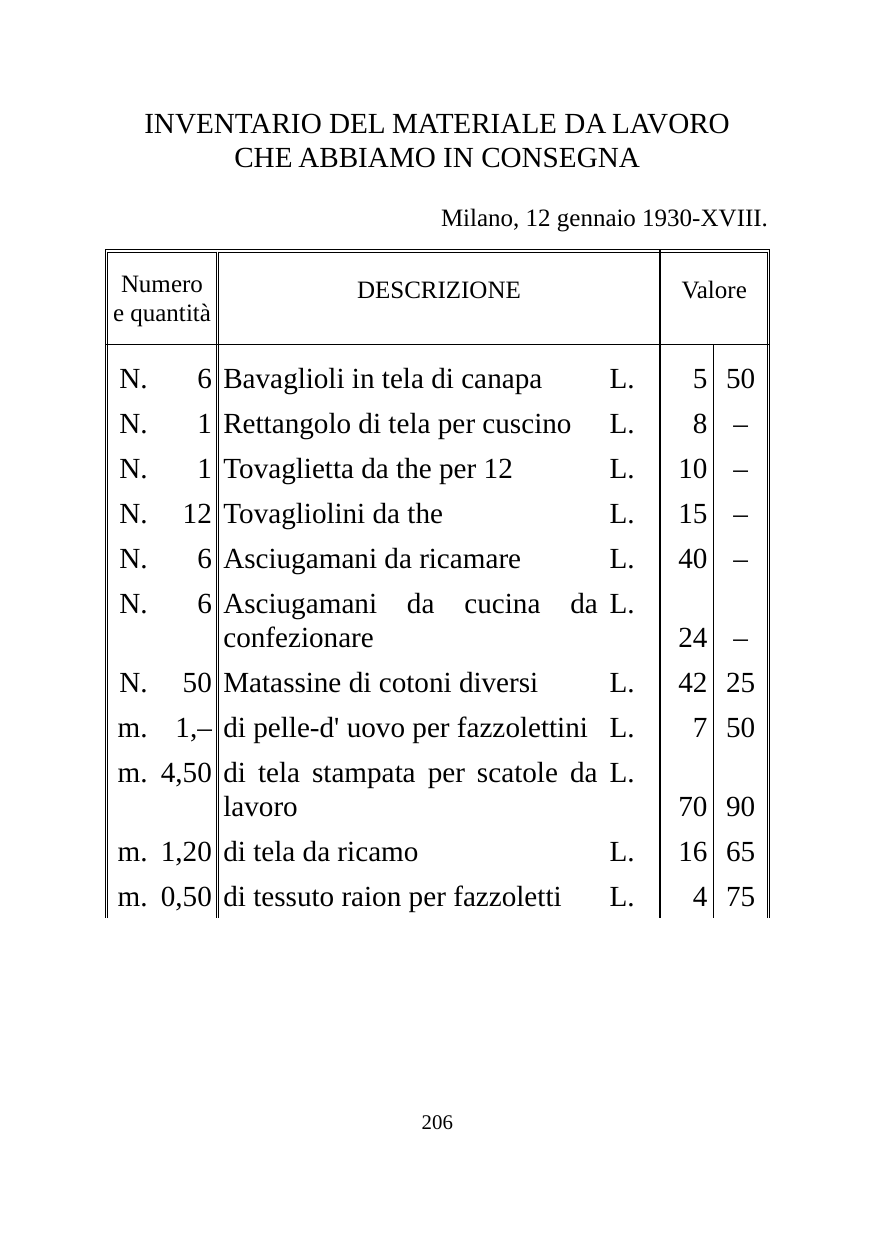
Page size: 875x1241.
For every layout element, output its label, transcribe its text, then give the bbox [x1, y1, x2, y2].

table_cell N. [108, 345, 153, 401]
table_cell 40 [661, 536, 713, 581]
table_cell 50 [714, 345, 767, 401]
table_cell 8 [661, 401, 713, 446]
table_cell L. [604, 345, 659, 401]
table_cell L. [604, 446, 659, 491]
table_cell 5 [661, 345, 713, 401]
table_cell 24 [661, 581, 713, 659]
table_cell N. [108, 401, 153, 446]
table_cell m. [108, 873, 153, 918]
table_cell 6 [153, 345, 216, 401]
table_cell m. [108, 750, 153, 828]
table_cell Tovaglietta da the per 12 [219, 446, 604, 491]
table_cell 25 [714, 660, 767, 704]
table_cell di tela da ricamo [219, 828, 604, 873]
table_cell – [714, 401, 767, 446]
table_cell m. [108, 705, 153, 749]
table_cell Tovagliolini da the [219, 491, 604, 536]
table_cell Bavaglioli in tela di canapa [219, 345, 604, 401]
table_cell 90 [714, 750, 767, 828]
table_cell Rettangolo di tela per cuscino [219, 401, 604, 446]
table_cell 4,50 [153, 750, 216, 828]
table_cell L. [604, 828, 659, 873]
table_cell L. [604, 873, 659, 918]
table_cell L. [604, 491, 659, 536]
table_cell 1,– [153, 705, 216, 749]
table_cell 7 [661, 705, 713, 749]
table_cell 0,50 [153, 873, 216, 918]
table_cell – [714, 491, 767, 536]
table_cell 42 [661, 660, 713, 704]
table_cell m. [108, 828, 153, 873]
table_cell 12 [153, 491, 216, 536]
table_cell di tessuto raion per fazzoletti [219, 873, 604, 918]
table_cell L. [604, 401, 659, 446]
table_cell N. [108, 660, 153, 704]
table_cell N. [108, 491, 153, 536]
table_cell 16 [661, 828, 713, 873]
table_cell L. [604, 750, 659, 828]
table_cell 10 [661, 446, 713, 491]
table_cell Asciugamani da cucina da confezionare [219, 581, 604, 659]
table_cell 75 [714, 873, 767, 918]
table_cell L. [604, 705, 659, 749]
table_cell di tela stampata per scatole da lavoro [219, 750, 604, 828]
table_cell L. [604, 536, 659, 581]
table_cell 50 [153, 660, 216, 704]
table_cell L. [604, 581, 659, 659]
table_header Descrizione [219, 253, 659, 344]
table_cell 70 [661, 750, 713, 828]
table_cell 15 [661, 491, 713, 536]
table_cell – [714, 446, 767, 491]
table_cell – [714, 581, 767, 659]
table_cell 1 [153, 401, 216, 446]
table_cell 65 [714, 828, 767, 873]
table_cell di pelle-d' uovo per fazzolettini [219, 705, 604, 749]
table_cell 6 [153, 536, 216, 581]
table_cell N. [108, 446, 153, 491]
table_cell Matassine di cotoni diversi [219, 660, 604, 704]
table_header Numero e quantità [108, 253, 216, 344]
table_header Valore [661, 253, 767, 344]
text INVENTARIO DEL MATERIALE DA LAVORO CHE ABBIAMO IN CONSEGNA [106, 106, 768, 173]
table_cell Asciugamani da ricamare [219, 536, 604, 581]
table_cell 4 [661, 873, 713, 918]
table_cell 1,20 [153, 828, 216, 873]
table_cell L. [604, 660, 659, 704]
table_cell 1 [153, 446, 216, 491]
table_cell N. [108, 536, 153, 581]
table_cell N. [108, 581, 153, 659]
text Milano, 12 gennaio 1930-XVIII. [106, 203, 768, 232]
table_cell 6 [153, 581, 216, 659]
table_cell 50 [714, 705, 767, 749]
table_cell – [714, 536, 767, 581]
